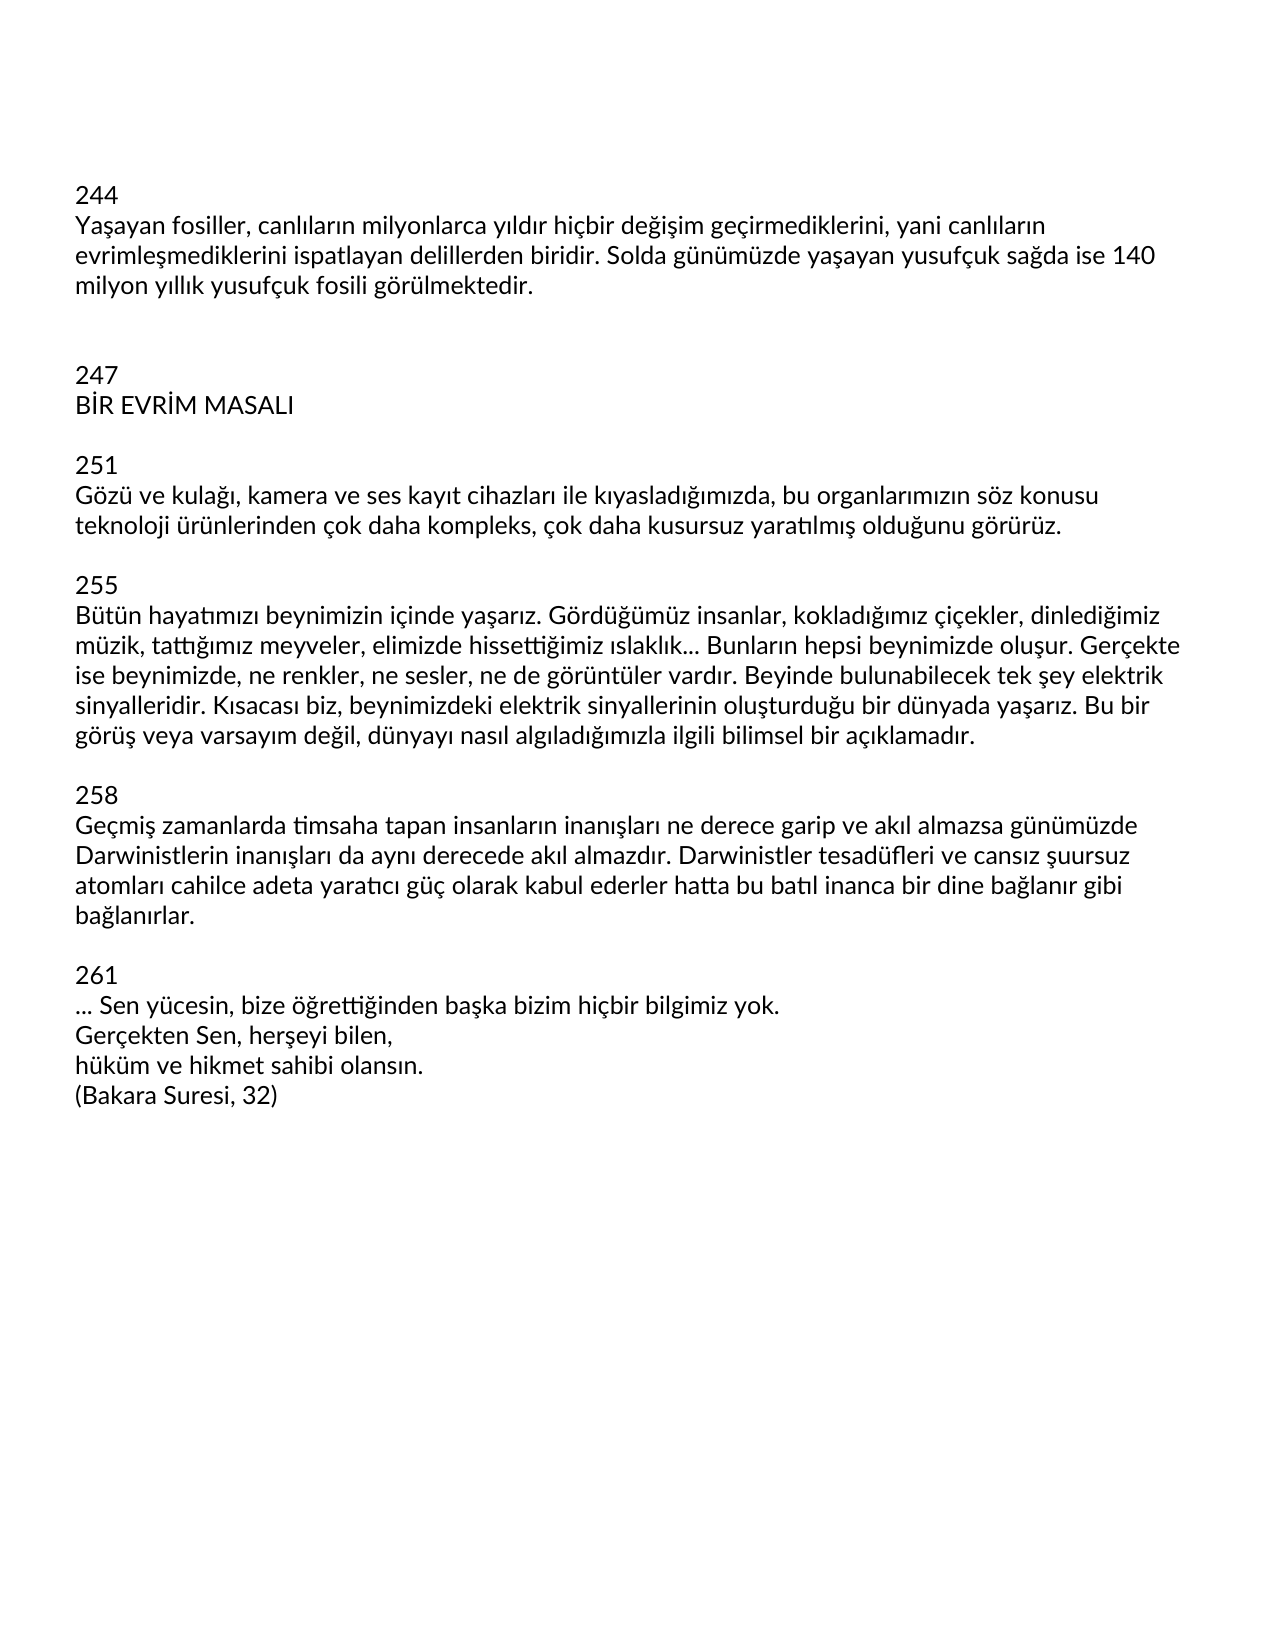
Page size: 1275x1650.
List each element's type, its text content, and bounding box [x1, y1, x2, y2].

text 255 [75, 570, 1200, 600]
text hüküm ve hikmet sahibi olansın. [75, 1050, 1200, 1080]
text BİR EVRİM MASALI [75, 390, 1200, 420]
text 251 [75, 450, 1200, 480]
text Geçmiş zamanlarda timsaha tapan insanların inanışları ne derece garip ve akıl almazsa günümüzde Darwinistlerin inanışları da aynı derecede akıl almazdır. Darwinistler tesadüfleri ve cansız şuursuz atomları cahilce adeta yaratıcı güç olarak kabul ederler hatta bu batıl inanca bir dine bağlanır gibi bağlanırlar. [75, 810, 1200, 930]
text Gerçekten Sen, herşeyi bilen, [75, 1020, 1200, 1050]
text 247 [75, 360, 1200, 390]
text 258 [75, 780, 1200, 810]
text (Bakara Suresi, 32) [75, 1080, 1200, 1110]
text 244 [75, 180, 1200, 210]
text Gözü ve kulağı, kamera ve ses kayıt cihazları ile kıyasladığımızda, bu organlarımızın söz konusu teknoloji ürünlerinden çok daha kompleks, çok daha kusursuz yaratılmış olduğunu görürüz. [75, 480, 1200, 540]
text Yaşayan fosiller, canlıların milyonlarca yıldır hiçbir değişim geçirmediklerini, yani canlıların evrimleşmediklerini ispatlayan delillerden biridir. Solda günümüzde yaşayan yusufçuk sağda ise 140 milyon yıllık yusufçuk fosili görülmektedir. [75, 210, 1200, 300]
text 261 [75, 960, 1200, 990]
text ... Sen yücesin, bize öğrettiğinden başka bizim hiçbir bilgimiz yok. [75, 990, 1200, 1020]
text Bütün hayatımızı beynimizin içinde yaşarız. Gördüğümüz insanlar, kokladığımız çiçekler, dinlediğimiz müzik, tattığımız meyveler, elimizde hissettiğimiz ıslaklık... Bunların hepsi beynimizde oluşur. Gerçekte ise beynimizde, ne renkler, ne sesler, ne de görüntüler vardır. Beyinde bulunabilecek tek şey elektrik sinyalleridir. Kısacası biz, beynimizdeki elektrik sinyallerinin oluşturduğu bir dünyada yaşarız. Bu bir görüş veya varsayım değil, dünyayı nasıl algıladığımızla ilgili bilimsel bir açıklamadır. [75, 600, 1200, 750]
